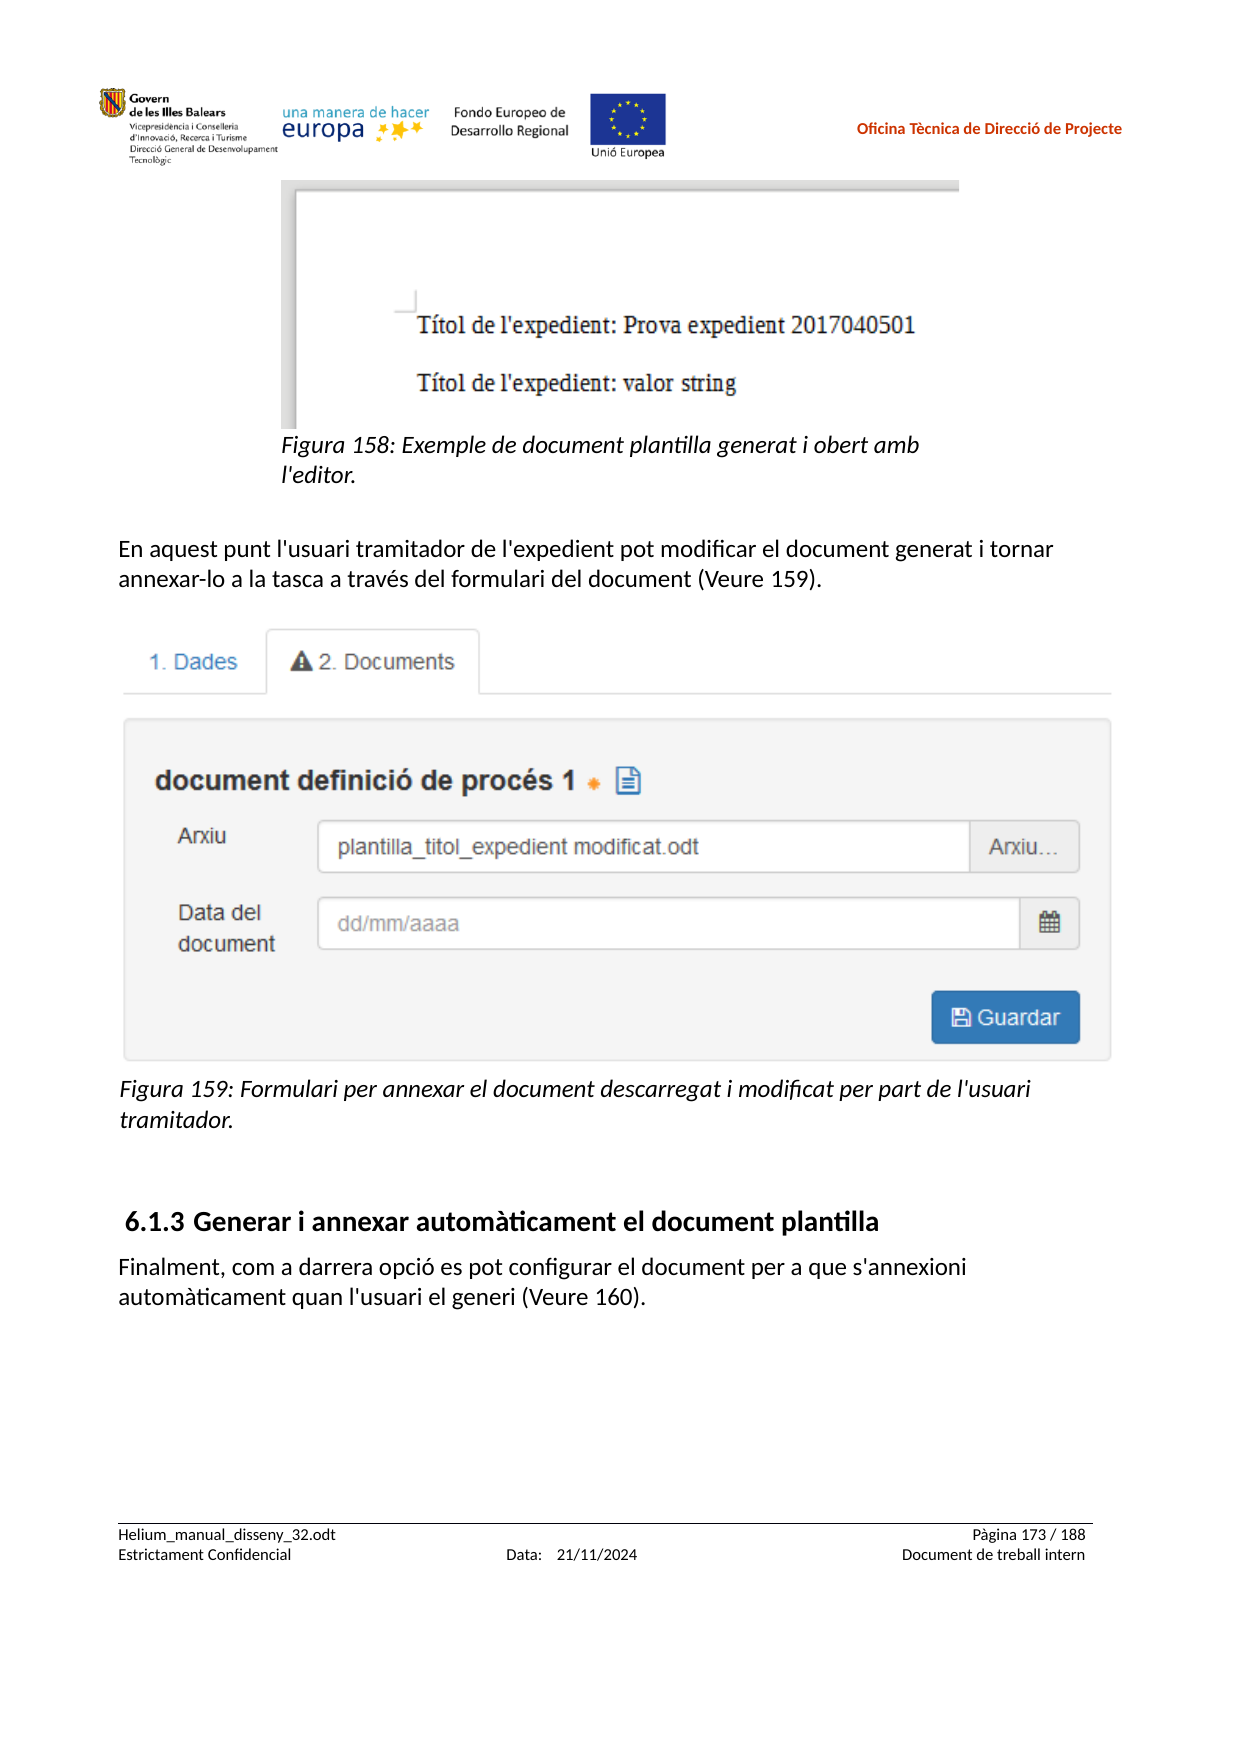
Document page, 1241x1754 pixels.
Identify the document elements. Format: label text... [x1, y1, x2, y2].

picture [99, 87, 668, 166]
text Finalment, com a darrera opció es pot configurar el document per a que s'annexioni automàticament quan l'usuari el generi (Veure 160). [118, 1251, 1122, 1312]
text Figura 159: Formulari per annexar el document descarregat i modificat per part de l'usuari tramitador. [119, 1074, 1121, 1135]
text Figura 158: Exemple de document plantilla generat i obert amb l'editor. [281, 429, 959, 490]
picture [281, 180, 960, 429]
subtitle Generar i annexar automàticament el document plantilla [118, 1203, 1122, 1238]
text En aquest punt l'usuari tramitador de l'expedient pot modificar el document generat i tornar annexar-lo a la tasca a través del formulari del document (Veure 159). [118, 533, 1122, 594]
picture [119, 618, 1121, 1074]
